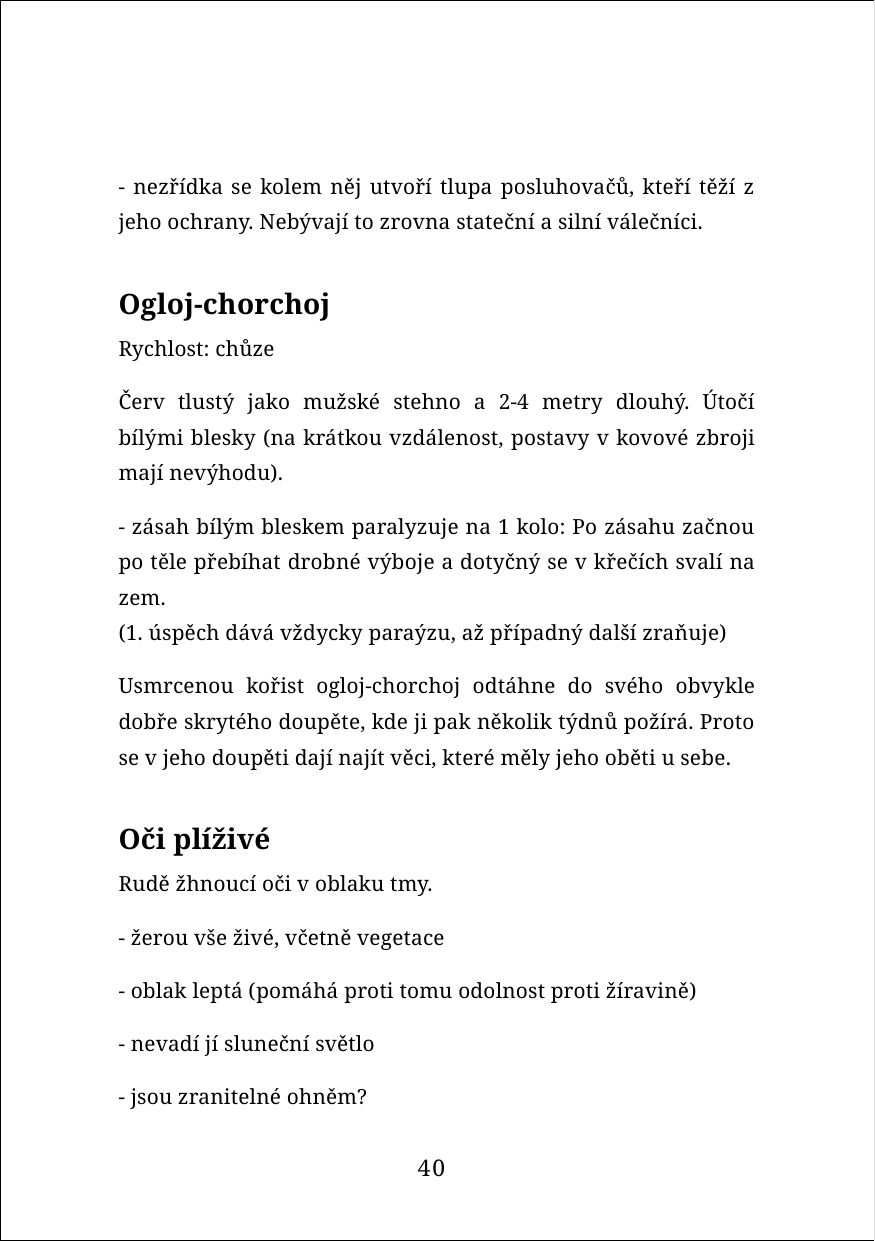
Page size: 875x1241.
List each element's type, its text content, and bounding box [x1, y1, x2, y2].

text - nevadí jí sluneční světlo [118, 1029, 756, 1058]
text - zásah bílým bleskem paralyzuje na 1 kolo: Po zásahu začnou po těle přebíhat drobné výboje a dotyčný se v křečích svalí na zem. (1. úspěch dává vždycky paraýzu, až případný další zraňuje) [118, 512, 756, 647]
text - žerou vše živé, včetně vegetace [118, 923, 756, 951]
text - oblak leptá (pomáhá proti tomu odolnost proti žíravině) [118, 976, 756, 1004]
subtitle Oči plíživé [118, 819, 756, 858]
text - nezřídka se kolem něj utvoří tlupa posluhovačů, kteří těží z jeho ochrany. Nebývají to zrovna stateční a silní válečníci. [118, 172, 756, 236]
text - jsou zranitelné ohněm? [118, 1082, 756, 1111]
text Červ tlustý jako mužské stehno a 2-4 metry dlouhý. Útočí bílými blesky (na krátkou vzdálenost, postavy v kovové zbroji mají nevýhodu). [118, 387, 756, 487]
text Usmrcenou kořist ogloj-chorchoj odtáhne do svého obvykle dobře skrytého doupěte, kde ji pak několik týdnů požírá. Proto se v jeho doupěti dají najít věci, které měly jeho oběti u sebe. [118, 672, 756, 771]
text Rudě žhnoucí oči v oblaku tmy. [118, 869, 756, 898]
text Rychlost: chůze [118, 334, 756, 363]
subtitle Ogloj-chorchoj [118, 284, 756, 322]
